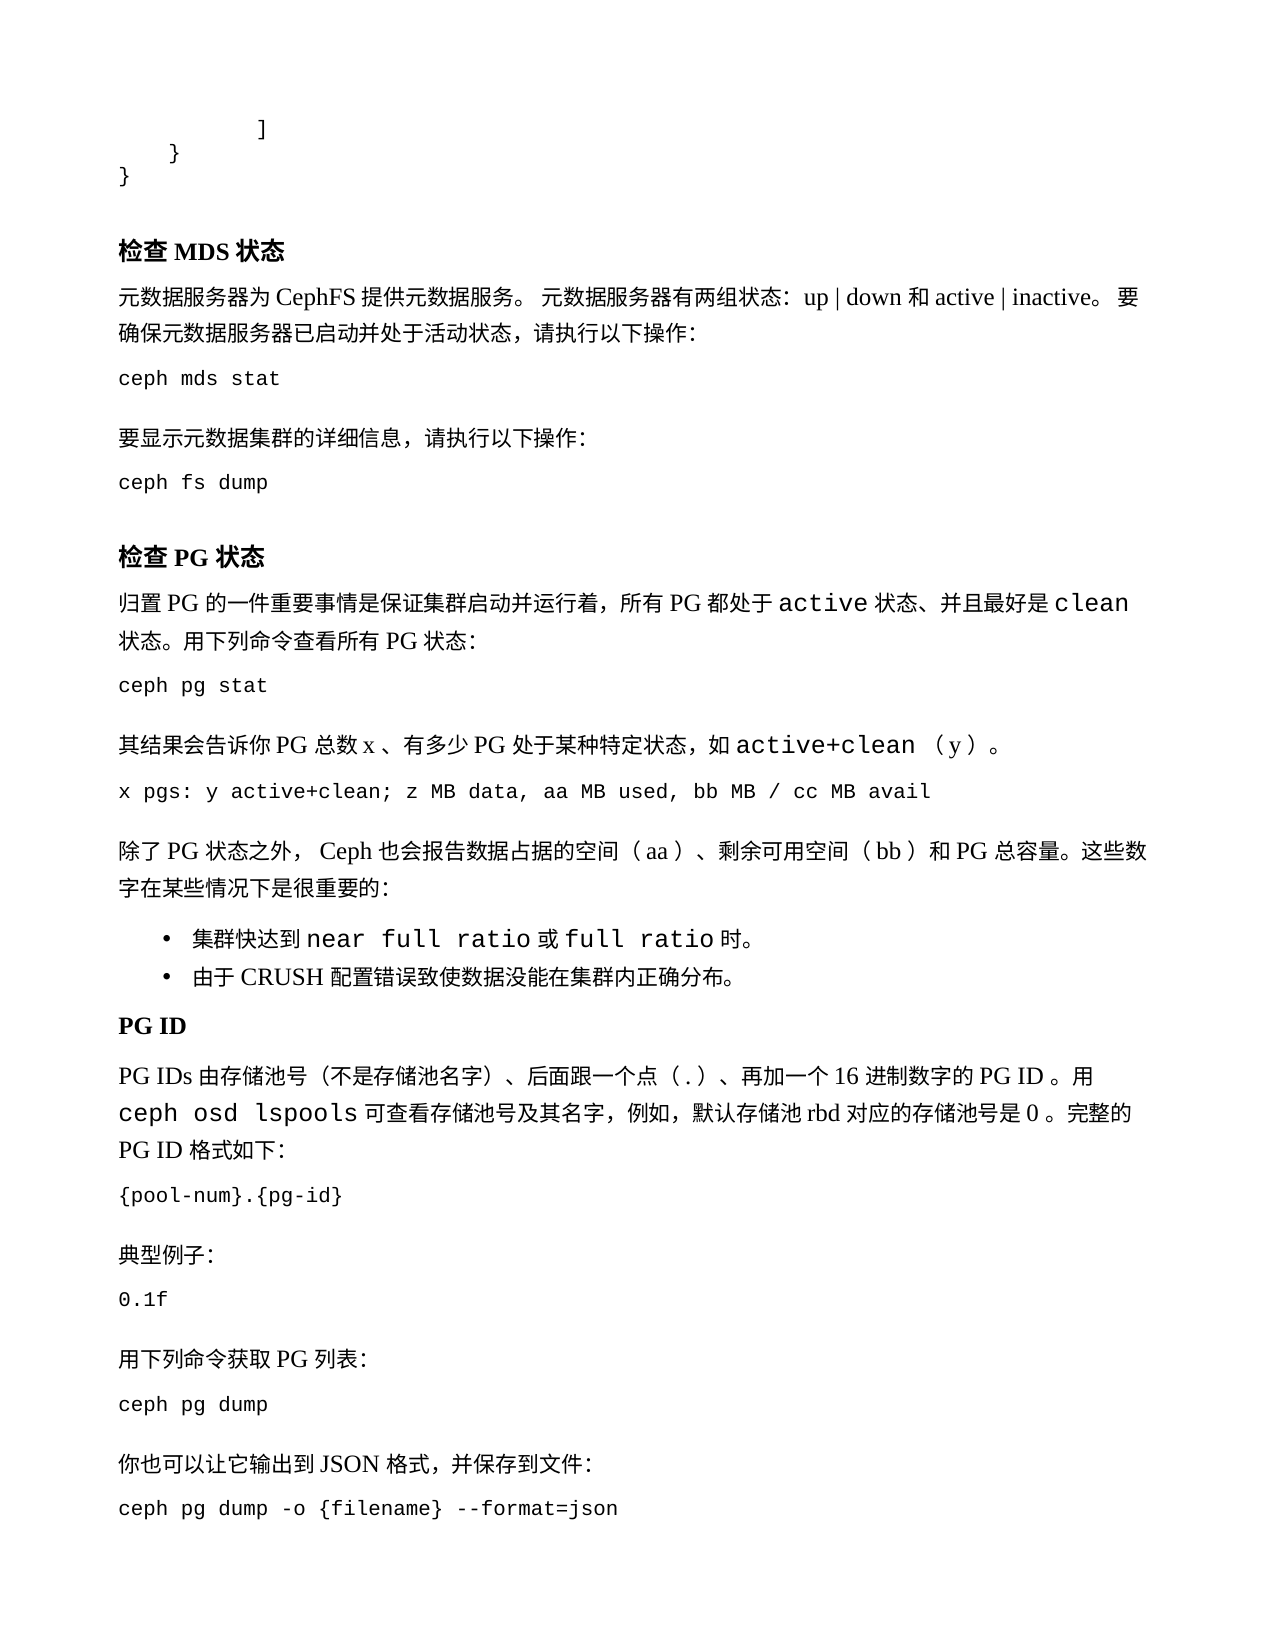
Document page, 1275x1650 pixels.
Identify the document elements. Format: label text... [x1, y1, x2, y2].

text ceph mds stat [118, 367, 1157, 391]
subtitle 检查 PG 状态 [118, 538, 1157, 574]
text 典型例子： [118, 1238, 1157, 1269]
text 你也可以让它输出到 JSON 格式，并保存到文件： [118, 1447, 1157, 1478]
text 0.1f [118, 1289, 1157, 1313]
text } [118, 165, 1157, 189]
text 其结果会告诉你PG 总数 x 、有多少 PG 处于某种特定状态，如 active+clean （ y ）。 [118, 728, 1157, 761]
subtitle 检查 MDS 状态 [118, 231, 1157, 267]
text ceph pg stat [118, 675, 1157, 699]
text 归置 PG 的一件重要事情是保证集群启动并运行着，所有 PG 都处于 active 状态、并且最好是 clean 状态。用下列命令查看所有 PG 状态： [118, 586, 1157, 656]
text x pgs: y active+clean; z MB data, aa MB used, bb MB / cc MB avail [118, 781, 1157, 805]
text PG ID [118, 1011, 1157, 1040]
text ceph pg dump [118, 1393, 1157, 1417]
text ceph pg dump -o {filename} --format=json [118, 1498, 1157, 1522]
text 元数据服务器为CephFS提供元数据服务。 元数据服务器有两组状态：up | down 和 active | inactive。 要确保元数据服务器已启动并处于活动状态，请执行以下操作： [118, 280, 1157, 348]
text ] [118, 118, 1157, 142]
text 用下列命令获取 PG 列表： [118, 1342, 1157, 1374]
text 除了 PG 状态之外， Ceph 也会报告数据占据的空间（ aa ）、剩余可用空间（ bb ）和 PG 总容量。这些数字在某些情况下是很重要的： [118, 834, 1157, 902]
text } [118, 142, 1157, 165]
list 集群快达到 near full ratio 或 full ratio 时。 [162, 922, 1157, 955]
text PG IDs 由存储池号（不是存储池名字）、后面跟一个点（ . ）、再加一个 16 进制数字的 PG ID 。用 ceph osd lspools 可查看存储池号及其名字，例如，默认存储池 rbd 对应的存储池号是 0 。完整的 PG ID 格式如下： [118, 1059, 1157, 1165]
text ceph fs dump [118, 472, 1157, 496]
text 要显示元数据集群的详细信息，请执行以下操作： [118, 421, 1157, 452]
list 由于 CRUSH 配置错误致使数据没能在集群内正确分布。 [162, 960, 1157, 992]
text {pool-num}.{pg-id} [118, 1184, 1157, 1208]
